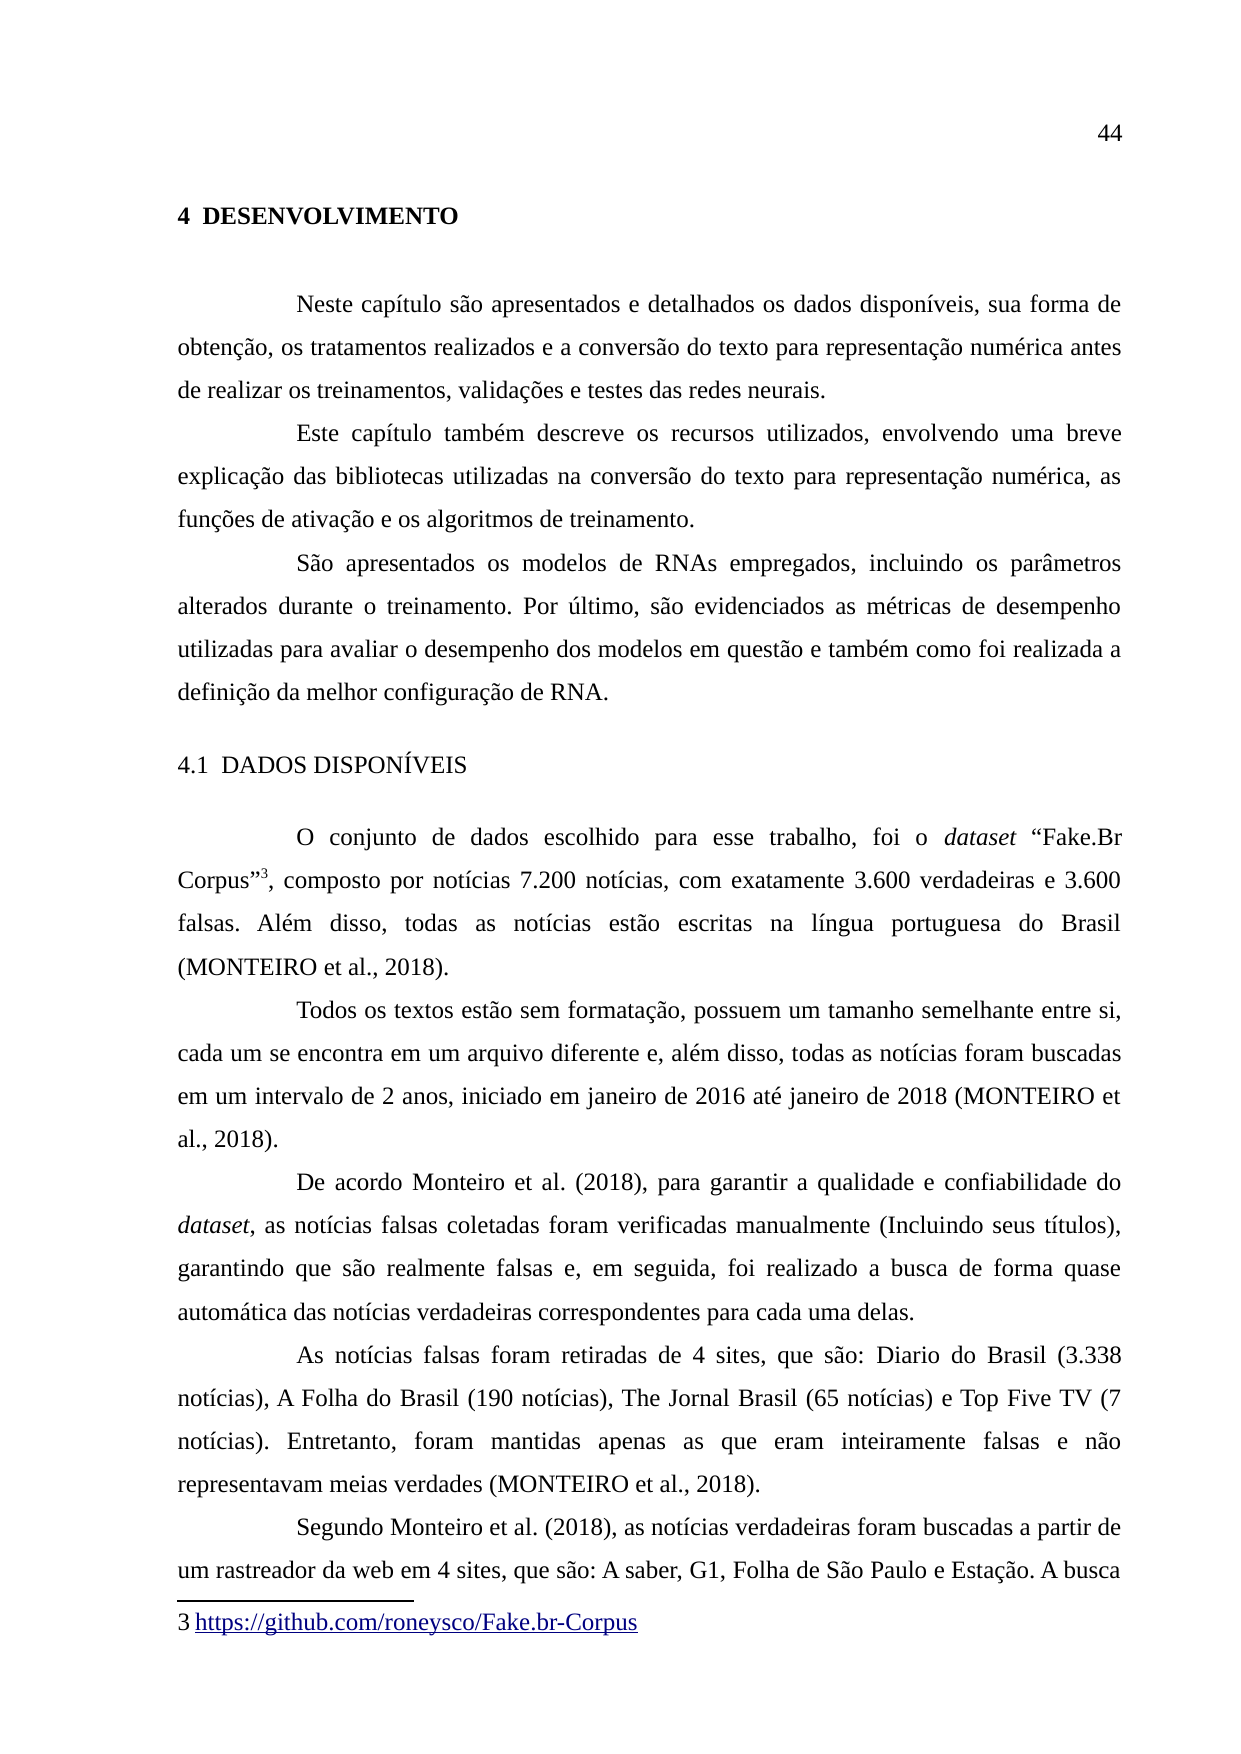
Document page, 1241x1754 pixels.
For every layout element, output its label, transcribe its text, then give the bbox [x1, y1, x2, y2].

subtitle DADOS DISPONÍVEIS [177, 750, 1122, 778]
text Todos os textos estão sem formatação, possuem um tamanho semelhante entre si, cada um se encontra em um arquivo diferente e, além disso, todas as notícias foram buscadas em um intervalo de 2 anos, iniciado em janeiro de 2016 até janeiro de 2018 (MONTEIRO et al., 2018). [177, 995, 1122, 1153]
text Este capítulo também descreve os recursos utilizados, envolvendo uma breve explicação das bibliotecas utilizadas na conversão do texto para representação numérica, as funções de ativação e os algoritmos de treinamento. [177, 418, 1122, 533]
text De acordo Monteiro et al. (2018), para garantir a qualidade e confiabilidade do dataset, as notícias falsas coletadas foram verificadas manualmente (Incluindo seus títulos), garantindo que são realmente falsas e, em seguida, foi realizado a busca de forma quase automática das notícias verdadeiras correspondentes para cada uma delas. [177, 1167, 1122, 1325]
text Neste capítulo são apresentados e detalhados os dados disponíveis, sua forma de obtenção, os tratamentos realizados e a conversão do texto para representação numérica antes de realizar os treinamentos, validações e testes das redes neurais. [177, 289, 1122, 404]
text O conjunto de dados escolhido para esse trabalho, foi o dataset “Fake.Br Corpus”, composto por notícias 7.200 notícias, com exatamente 3.600 verdadeiras e 3.600 falsas. Além disso, todas as notícias estão escritas na língua portuguesa do Brasil (MONTEIRO et al., 2018). [177, 822, 1122, 980]
subtitle DESENVOLVIMENTO [177, 201, 1122, 230]
text Segundo Monteiro et al. (2018), as notícias verdadeiras foram buscadas a partir de um rastreador da web em 4 sites, que são: A saber, G1, Folha de São Paulo e Estação. A busca [177, 1512, 1122, 1584]
text São apresentados os modelos de RNAs empregados, incluindo os parâmetros alterados durante o treinamento. Por último, são evidenciados as métricas de desempenho utilizadas para avaliar o desempenho dos modelos em questão e também como foi realizada a definição da melhor configuração de RNA. [177, 548, 1122, 706]
text As notícias falsas foram retiradas de 4 sites, que são: Diario do Brasil (3.338 notícias), A Folha do Brasil (190 notícias), The Jornal Brasil (65 notícias) e Top Five TV (7 notícias). Entretanto, foram mantidas apenas as que eram inteiramente falsas e não representavam meias verdades (MONTEIRO et al., 2018). [177, 1340, 1122, 1498]
text https://github.com/roneysco/Fake.br-Corpus [177, 1607, 1122, 1636]
